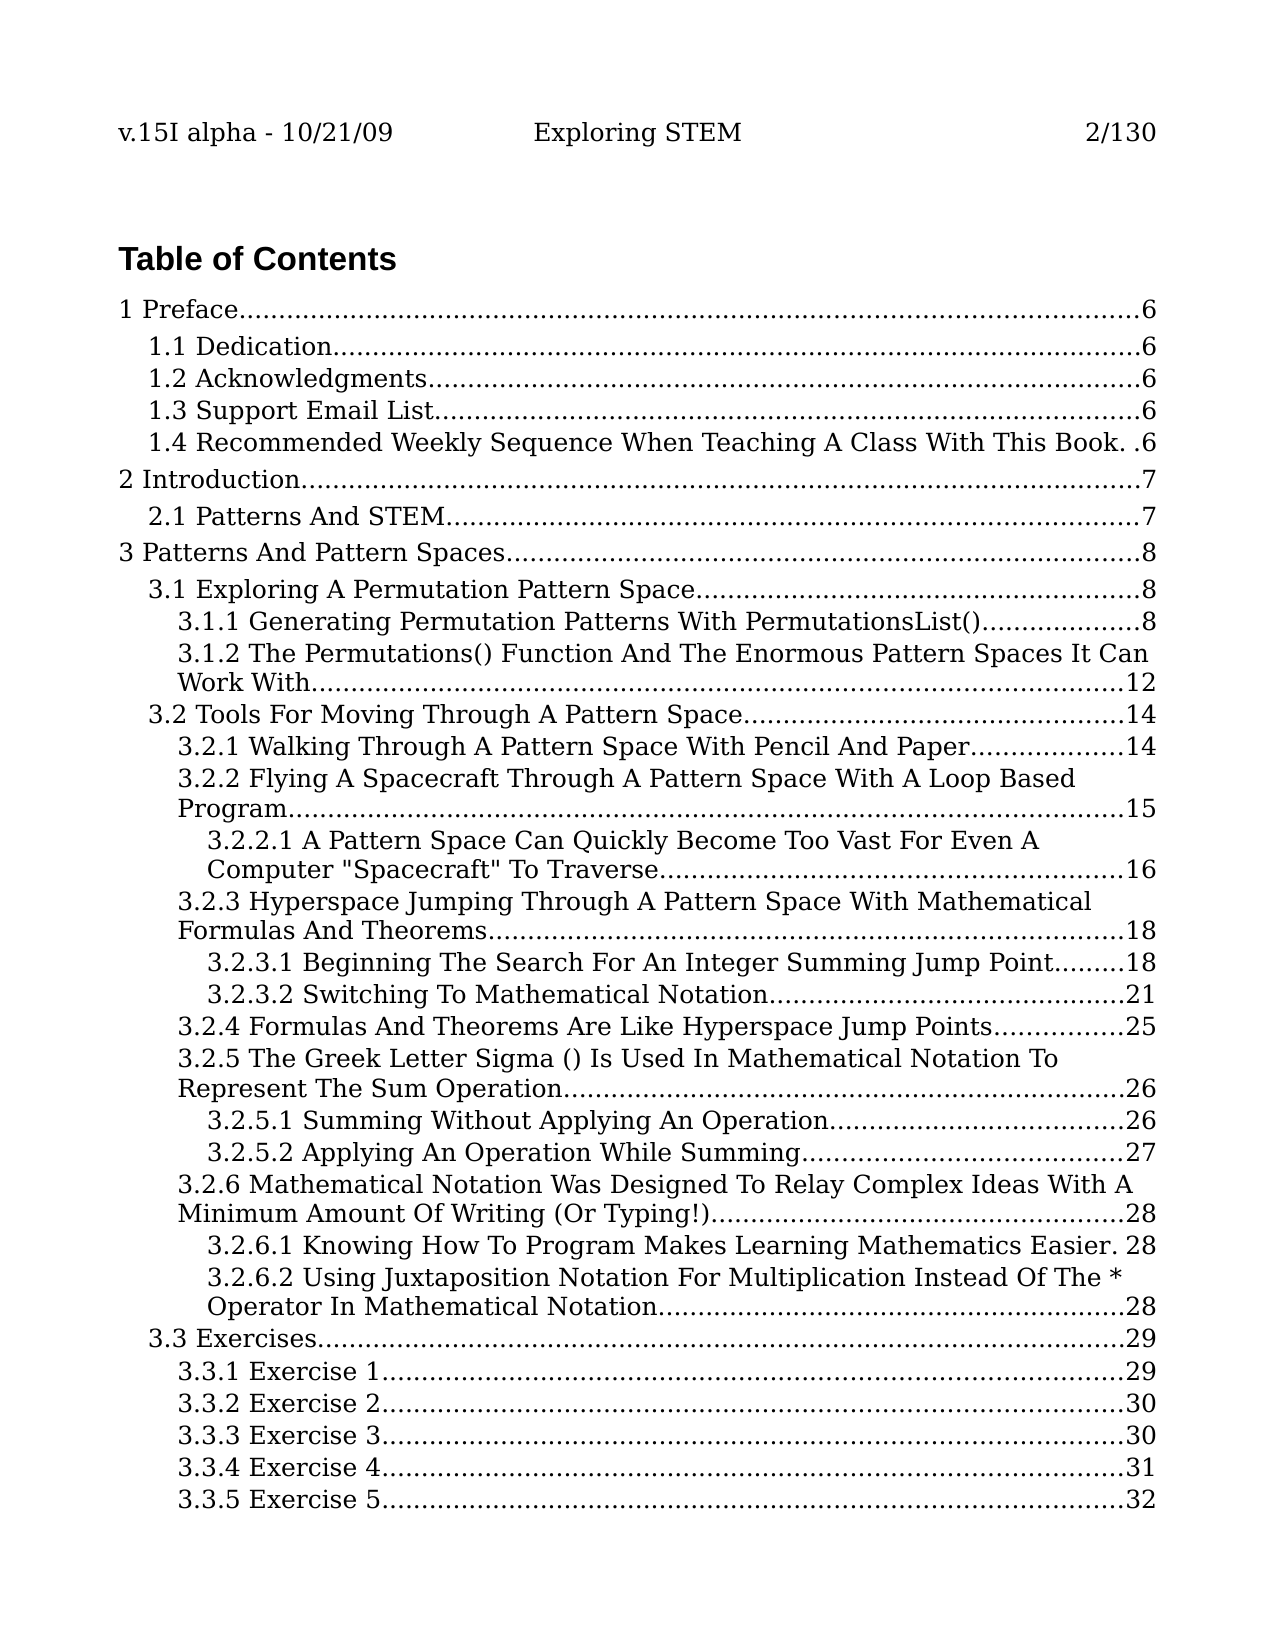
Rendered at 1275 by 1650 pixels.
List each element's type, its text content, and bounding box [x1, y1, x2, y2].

text 3.1.1 Generating Permutation Patterns With PermutationsList() 8 [177, 607, 1157, 636]
text 3.3 Exercises 29 [148, 1324, 1157, 1354]
text 3.3.4 Exercise 4 31 [177, 1453, 1157, 1482]
text 3.2.2.1 A Pattern Space Can Quickly Become Too Vast For Even A Computer "Spacecraft" To Traverse 16 [207, 826, 1157, 884]
text 1 Preface 6 [118, 295, 1157, 324]
text 1.2 Acknowledgments 6 [148, 364, 1157, 393]
text 3.2.4 Formulas And Theorems Are Like Hyperspace Jump Points 25 [177, 1012, 1157, 1042]
text 3.3.3 Exercise 3 30 [177, 1421, 1157, 1450]
text 3.2.3.2 Switching To Mathematical Notation 21 [207, 980, 1157, 1009]
text 1.1 Dedication 6 [148, 332, 1157, 361]
text 3.2.3 Hyperspace Jumping Through A Pattern Space With Mathematical Formulas And Theorems 18 [177, 887, 1157, 945]
text 3.1.2 The Permutations() Function And The Enormous Pattern Spaces It Can Work With 12 [177, 639, 1157, 697]
text 3 Patterns And Pattern Spaces 8 [118, 538, 1157, 567]
text 3.2.2 Flying A Spacecraft Through A Pattern Space With A Loop Based Program 15 [177, 764, 1157, 823]
text 3.3.5 Exercise 5 32 [177, 1485, 1157, 1514]
text 3.1 Exploring A Permutation Pattern Space 8 [148, 575, 1157, 604]
text 3.2.5.1 Summing Without Applying An Operation 26 [207, 1106, 1157, 1135]
text 1.4 Recommended Weekly Sequence When Teaching A Class With This Book 6 [148, 428, 1157, 457]
text 2 Introduction 7 [118, 465, 1157, 494]
text 3.2 Tools For Moving Through A Pattern Space 14 [148, 700, 1157, 729]
text 3.3.1 Exercise 1 29 [177, 1357, 1157, 1386]
subtitle Table of Contents [118, 239, 1157, 277]
text 3.2.5.2 Applying An Operation While Summing 27 [207, 1138, 1157, 1167]
text 3.2.6.2 Using Juxtaposition Notation For Multiplication Instead Of The * Operator In Mathematical Notation 28 [207, 1263, 1157, 1322]
text 3.2.6 Mathematical Notation Was Designed To Relay Complex Ideas With A Minimum Amount Of Writing (Or Typing!) 28 [177, 1170, 1157, 1228]
text 3.2.1 Walking Through A Pattern Space With Pencil And Paper 14 [177, 732, 1157, 762]
text 2.1 Patterns And STEM 7 [148, 502, 1157, 531]
text 3.2.5 The Greek Letter Sigma () Is Used In Mathematical Notation To Represent The Sum Operation 26 [177, 1044, 1157, 1103]
text 3.3.2 Exercise 2 30 [177, 1389, 1157, 1418]
text 3.2.3.1 Beginning The Search For An Integer Summing Jump Point 18 [207, 948, 1157, 977]
text 1.3 Support Email List 6 [148, 396, 1157, 425]
text 3.2.6.1 Knowing How To Program Makes Learning Mathematics Easier 28 [207, 1231, 1157, 1260]
